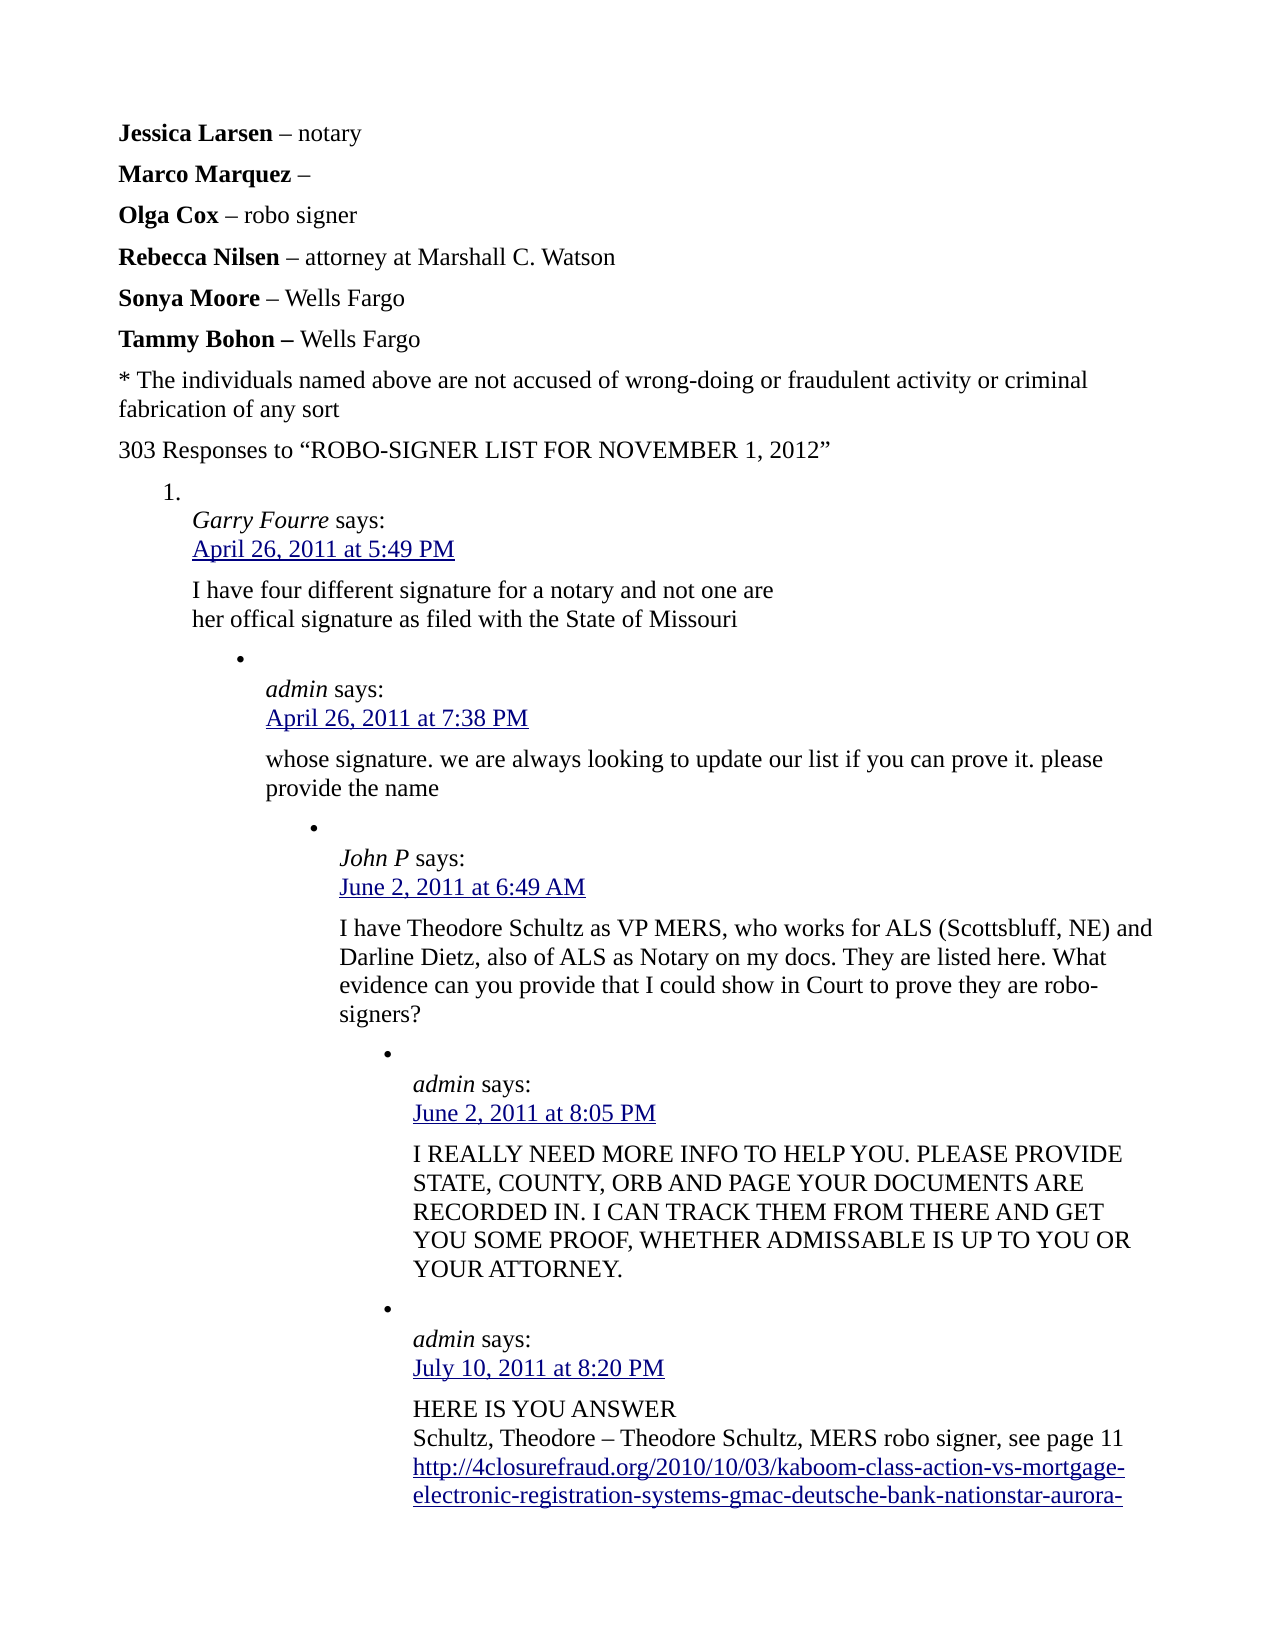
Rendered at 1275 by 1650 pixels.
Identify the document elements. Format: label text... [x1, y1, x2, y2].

text * The individuals named above are not accused of wrong-doing or fraudulent activity or criminal fabrication of any sort [118, 366, 1157, 423]
list admin says: [383, 1324, 1157, 1353]
list whose signature. we are always looking to update our list if you can prove it. please provide the name [236, 744, 1157, 802]
list admin says: [236, 674, 1157, 703]
list I have four different signature for a notary and not one are her offical signature as filed with the State of Missouri [162, 576, 1157, 633]
list I have Theodore Schultz as VP MERS, who works for ALS (Scottsbluff, NE) and Darline Dietz, also of ALS as Notary on my docs. They are listed here. What evidence can you provide that I could show in Court to prove they are robo-signers? [309, 913, 1157, 1028]
list Garry Fourre says: [162, 506, 1157, 534]
list April 26, 2011 at 5:49 PM [162, 534, 1157, 563]
text Jessica Larsen – notary [118, 118, 1157, 147]
list admin says: [383, 1069, 1157, 1098]
list July 10, 2011 at 8:20 PM [383, 1353, 1157, 1382]
list HERE IS YOU ANSWER Schultz, Theodore – Theodore Schultz, MERS robo signer, see page 11 http://4closurefraud.org/2010/10/03/kaboom-class-action-vs-mortgage-electronic-registration-systems-gmac-deutsche-bank-nationstar-aurora- [383, 1394, 1157, 1509]
text Tammy Bohon – Wells Fargo [118, 324, 1157, 353]
list April 26, 2011 at 7:38 PM [236, 703, 1157, 732]
text Sonya Moore – Wells Fargo [118, 283, 1157, 312]
text Marco Marquez – [118, 159, 1157, 188]
text Rebecca Nilsen – attorney at Marshall C. Watson [118, 242, 1157, 271]
list John P says: [309, 843, 1157, 872]
text 303 Responses to “ROBO-SIGNER LIST FOR NOVEMBER 1, 2012” [118, 436, 1157, 464]
list June 2, 2011 at 6:49 AM [309, 872, 1157, 901]
list I REALLY NEED MORE INFO TO HELP YOU. PLEASE PROVIDE STATE, COUNTY, ORB AND PAGE YOUR DOCUMENTS ARE RECORDED IN. I CAN TRACK THEM FROM THERE AND GET YOU SOME PROOF, WHETHER ADMISSABLE IS UP TO YOU OR YOUR ATTORNEY. [383, 1139, 1157, 1283]
list June 2, 2011 at 8:05 PM [383, 1098, 1157, 1127]
text Olga Cox – robo signer [118, 201, 1157, 229]
